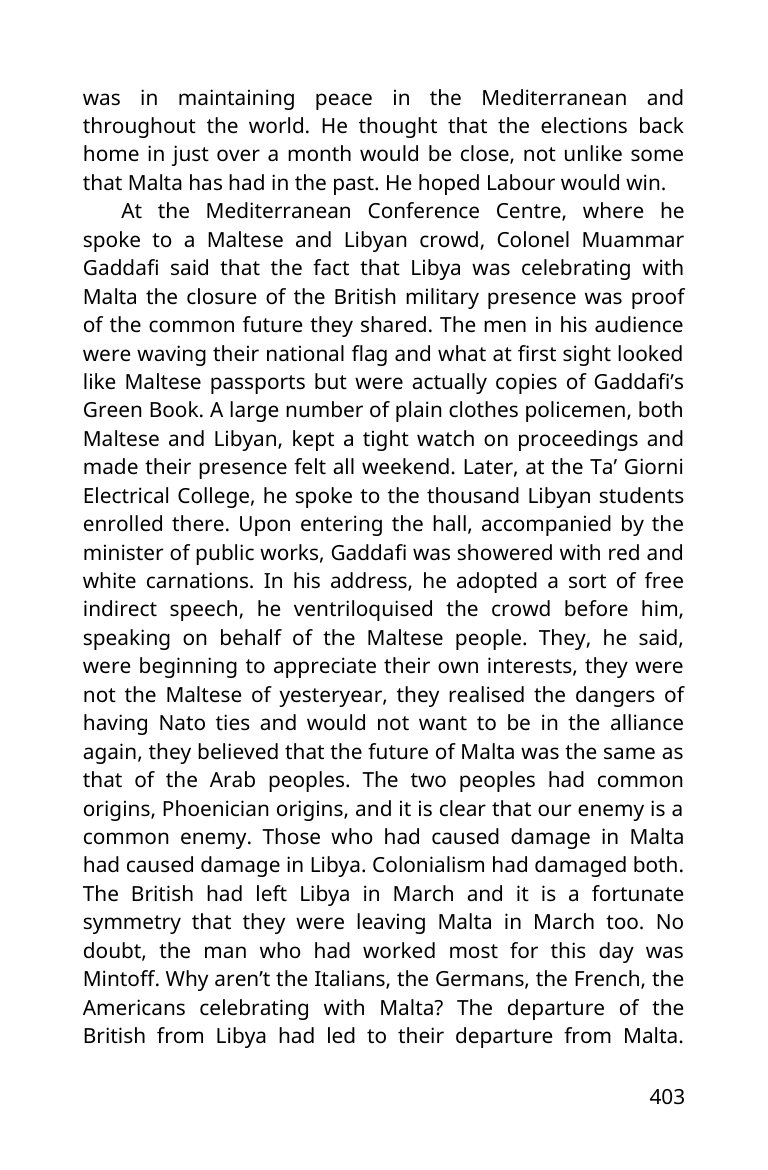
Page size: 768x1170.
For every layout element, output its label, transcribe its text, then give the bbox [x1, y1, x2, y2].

text At the Mediterranean Conference Centre, where he spoke to a Maltese and Libyan crowd, Colonel Muammar Gaddafi said that the fact that Libya was celebrating with Malta the closure of the British military presence was proof of the common future they shared. The men in his audience were waving their national flag and what at first sight looked like Maltese passports but were actually copies of Gaddafi’s Green Book. A large number of plain clothes policemen, both Maltese and Libyan, kept a tight watch on proceedings and made their presence felt all weekend. Later, at the Ta’ Giorni Electrical College, he spoke to the thousand Libyan students enrolled there. Upon entering the hall, accompanied by the minister of public works, Gaddafi was showered with red and white carnations. In his address, he adopted a sort of free indirect speech, he ventriloquised the crowd before him, speaking on behalf of the Maltese people. They, he said, were beginning to appreciate their own interests, they were not the Maltese of yesteryear, they realised the dangers of having Nato ties and would not want to be in the alliance again, they believed that the future of Malta was the same as that of the Arab peoples. The two peoples had common origins, Phoenician origins, and it is clear that our enemy is a common enemy. Those who had caused damage in Malta had caused damage in Libya. Colonialism had damaged both. The British had left Libya in March and it is a fortunate symmetry that they were leaving Malta in March too. No doubt, the man who had worked most for this day was Mintoff. Why aren’t the Italians, the Germans, the French, the Americans celebrating with Malta? The departure of the British from Libya had led to their departure from Malta. [83, 196, 685, 1049]
text was in maintaining peace in the Mediterranean and throughout the world. He thought that the elections back home in just over a month would be close, not unlike some that Malta has had in the past. He hoped Labour would win. [83, 83, 685, 196]
